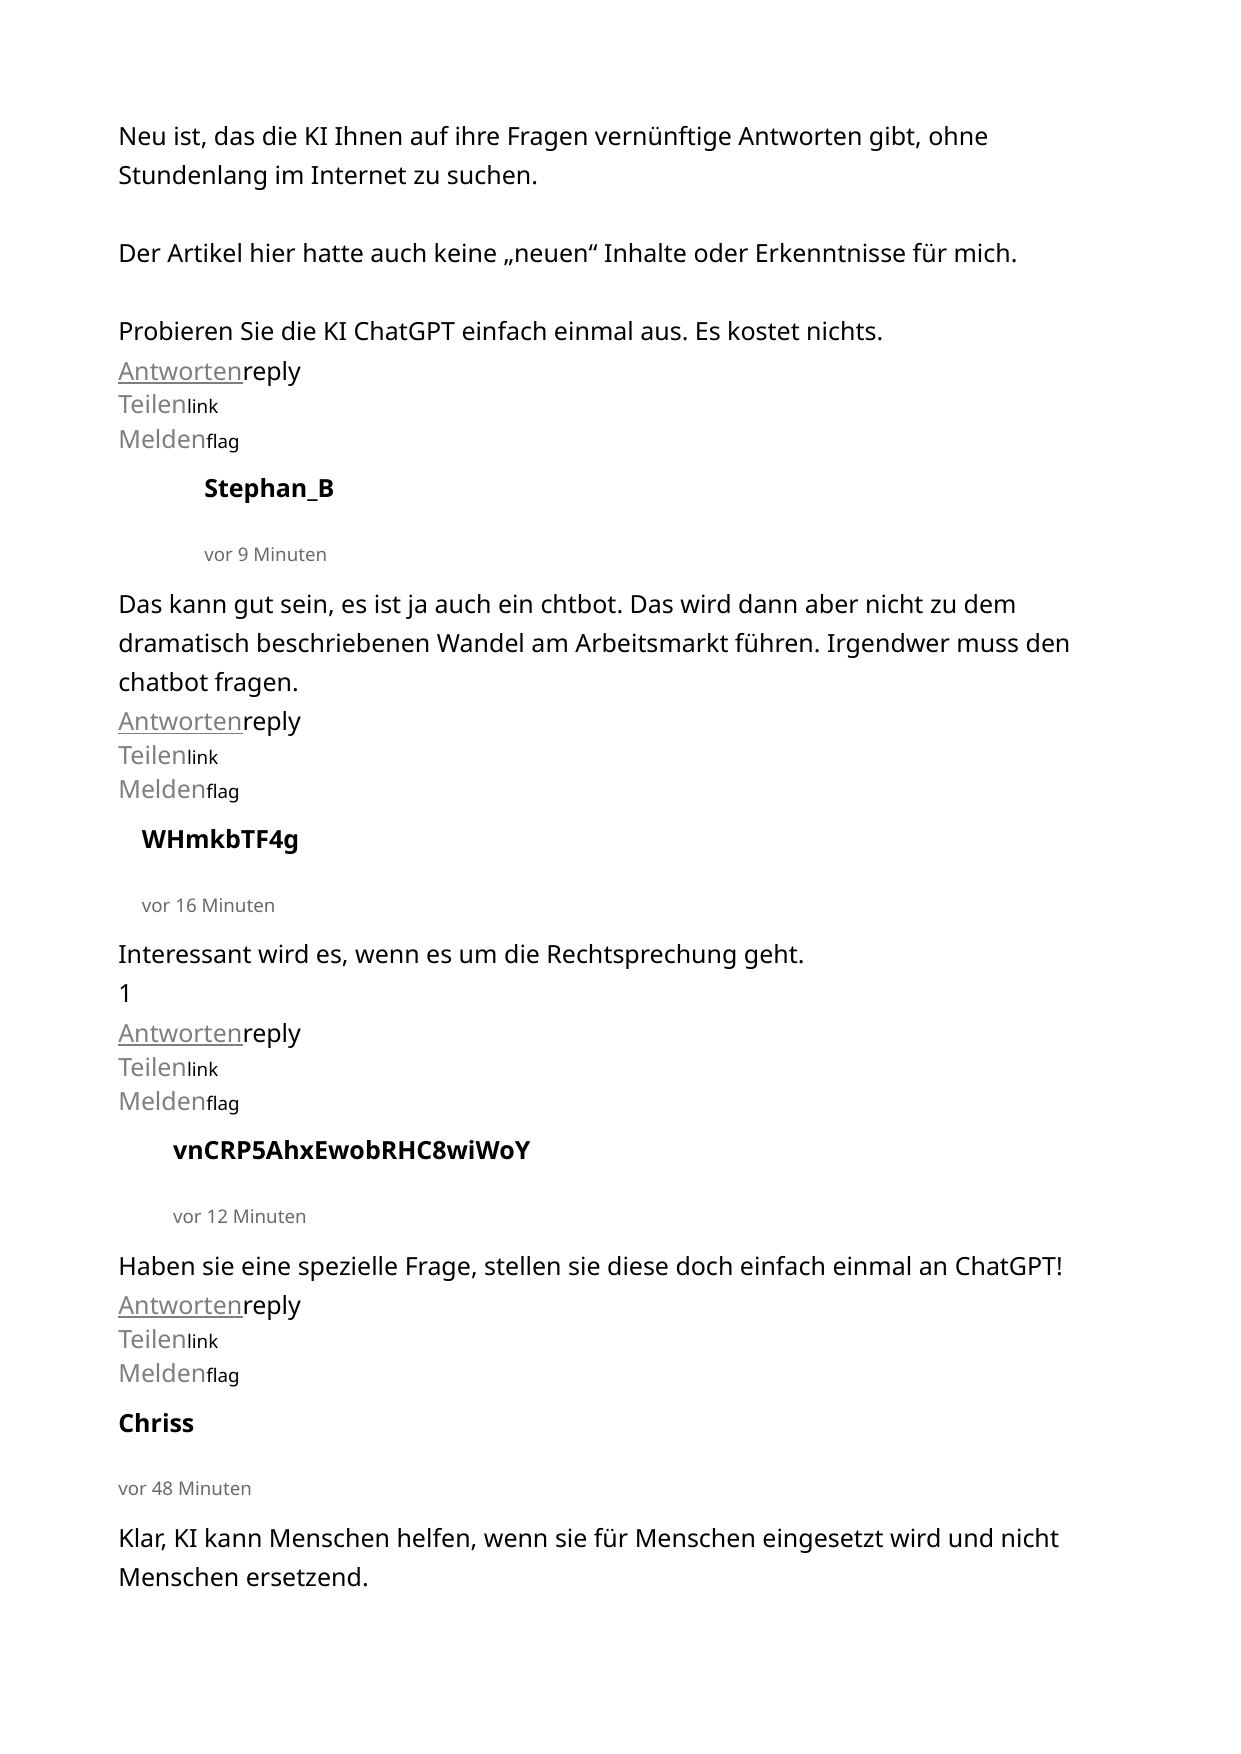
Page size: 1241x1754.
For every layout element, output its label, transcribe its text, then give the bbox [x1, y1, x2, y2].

text Antwortenreply [118, 1287, 1122, 1322]
text Meldenflag [118, 421, 1122, 455]
text Meldenflag [118, 1356, 1122, 1390]
text Antwortenreply [118, 1015, 1122, 1049]
text vor 16 Minuten [142, 892, 1117, 917]
text 1 [118, 976, 1122, 1010]
text vor 9 Minuten [204, 541, 1117, 567]
text Neu ist, das die KI Ihnen auf ihre Fragen vernünftige Antworten gibt, ohne Stundenlang im Internet zu suchen. Der Artikel hier hatte auch keine „neuen“ Inhalte oder Erkenntnisse für mich. Probieren Sie die KI ChatGPT einfach einmal aus. Es kostet nichts. [118, 118, 1122, 348]
text WHmkbTF4g [142, 822, 1114, 856]
text Klar, KI kann Menschen helfen, wenn sie für Menschen eingesetzt wird und nicht Menschen ersetzend. [118, 1521, 1122, 1633]
text vor 12 Minuten [173, 1203, 1117, 1229]
text Teilenlink [118, 1049, 1122, 1083]
text vnCRP5AhxEwobRHC8wiWoY [173, 1133, 1114, 1167]
text Das kann gut sein, es ist ja auch ein chtbot. Das wird dann aber nicht zu dem dramatisch beschriebenen Wandel am Arbeitsmarkt führen. Irgendwer muss den chatbot fragen. [118, 586, 1122, 699]
text Interessant wird es, wenn es um die Rechtsprechung geht. [118, 937, 1122, 971]
text Meldenflag [118, 1083, 1122, 1117]
text Meldenflag [118, 772, 1122, 806]
text Teilenlink [118, 387, 1122, 421]
text Stephan_B [204, 471, 1114, 505]
text vor 48 Minuten [118, 1476, 1117, 1501]
text Teilenlink [118, 738, 1122, 772]
text Chriss [118, 1405, 1114, 1439]
text Haben sie eine spezielle Frage, stellen sie diese doch einfach einmal an ChatGPT! [118, 1248, 1122, 1282]
text Teilenlink [118, 1322, 1122, 1356]
text Antwortenreply [118, 704, 1122, 738]
text Antwortenreply [118, 353, 1122, 387]
